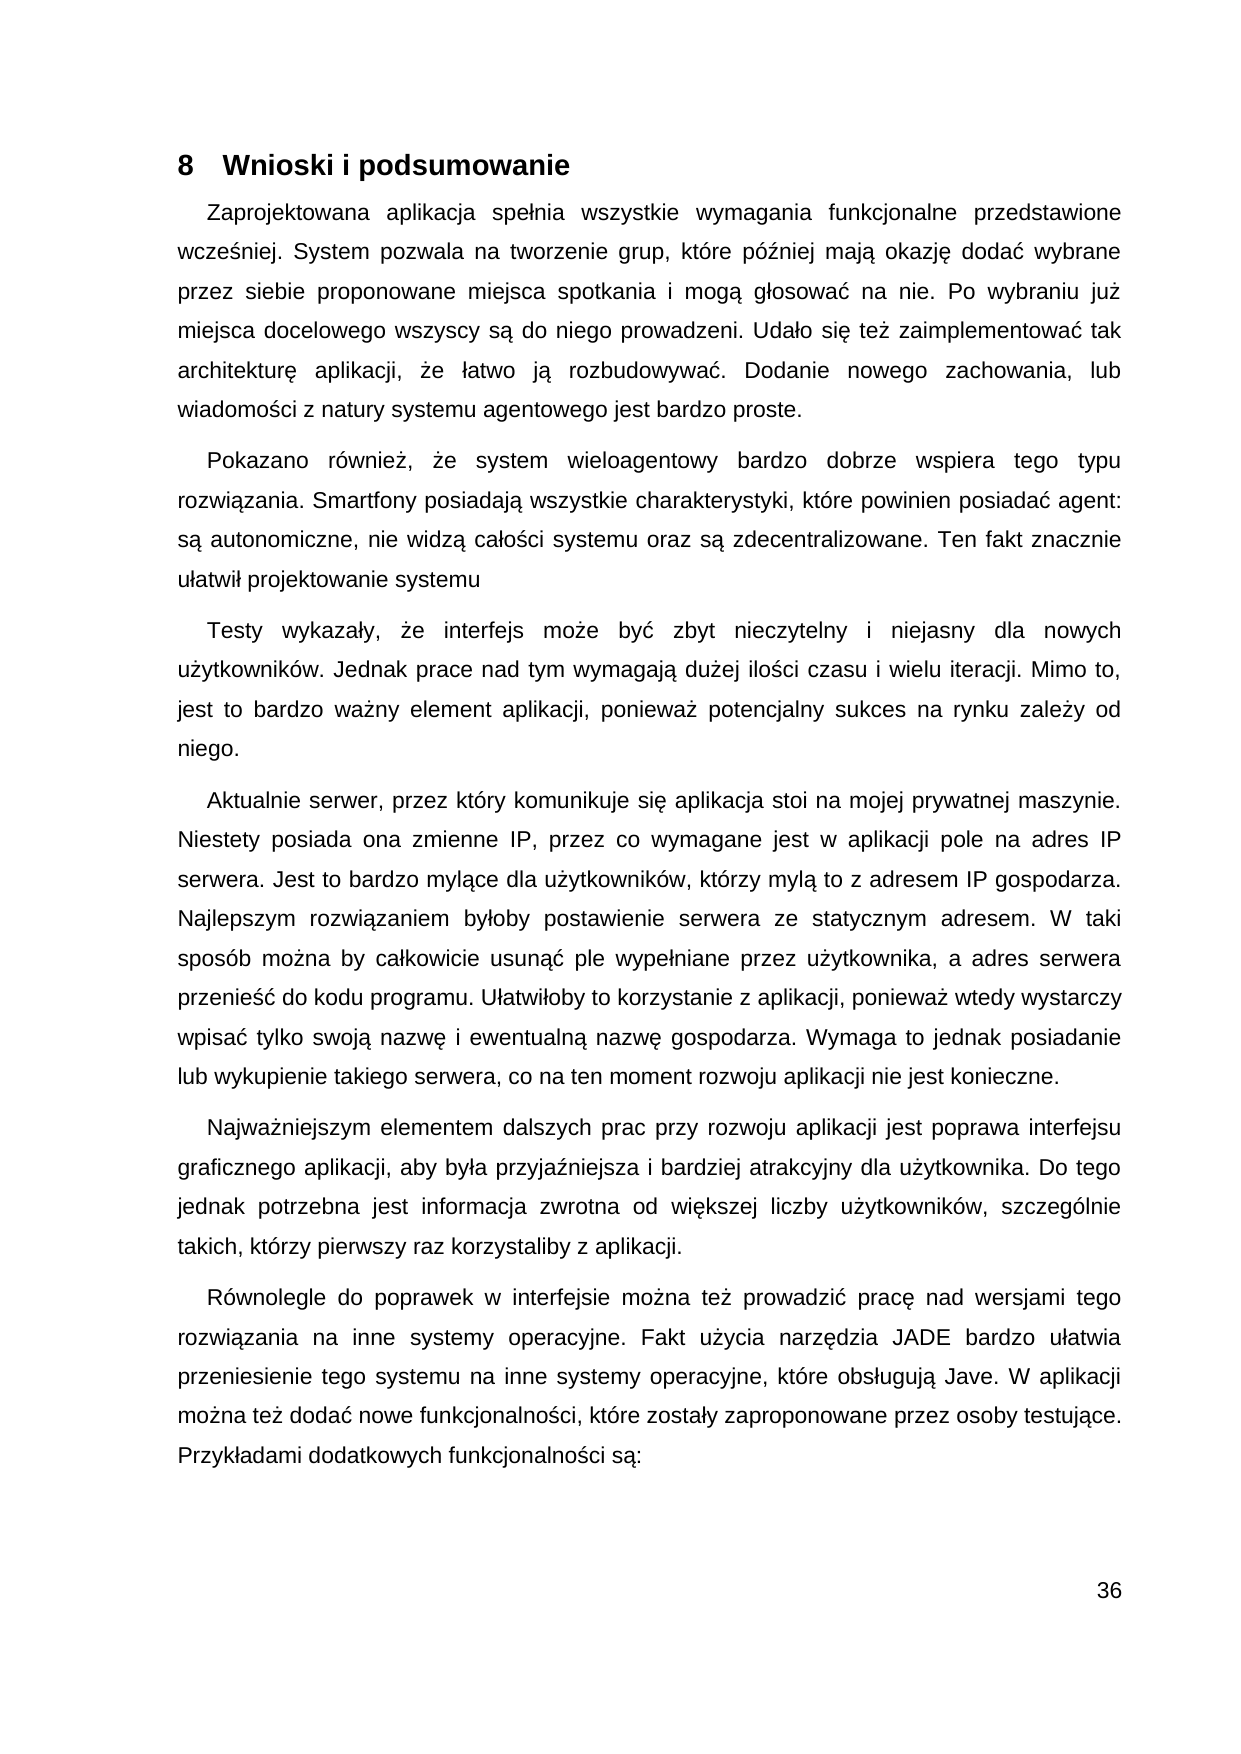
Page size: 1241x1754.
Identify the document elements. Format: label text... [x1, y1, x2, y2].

text Równolegle do poprawek w interfejsie można też prowadzić pracę nad wersjami tego rozwiązania na inne systemy operacyjne. Fakt użycia narzędzia JADE bardzo ułatwia przeniesienie tego systemu na inne systemy operacyjne, które obsługują Jave. W aplikacji można też dodać nowe funkcjonalności, które zostały zaproponowane przez osoby testujące. Przykładami dodatkowych funkcjonalności są: [177, 1284, 1122, 1468]
text Pokazano również, że system wieloagentowy bardzo dobrze wspiera tego typu rozwiązania. Smartfony posiadają wszystkie charakterystyki, które powinien posiadać agent: są autonomiczne, nie widzą całości systemu oraz są zdecentralizowane. Ten fakt znacznie ułatwił projektowanie systemu [177, 447, 1122, 592]
text Zaprojektowana aplikacja spełnia wszystkie wymagania funkcjonalne przedstawione wcześniej. System pozwala na tworzenie grup, które później mają okazję dodać wybrane przez siebie proponowane miejsca spotkania i mogą głosować na nie. Po wybraniu już miejsca docelowego wszyscy są do niego prowadzeni. Udało się też zaimplementować tak architekturę aplikacji, że łatwo ją rozbudowywać. Dodanie nowego zachowania, lub wiadomości z natury systemu agentowego jest bardzo proste. [177, 199, 1122, 422]
text Aktualnie serwer, przez który komunikuje się aplikacja stoi na mojej prywatnej maszynie. Niestety posiada ona zmienne IP, przez co wymagane jest w aplikacji pole na adres IP serwera. Jest to bardzo mylące dla użytkowników, którzy mylą to z adresem IP gospodarza. Najlepszym rozwiązaniem byłoby postawienie serwera ze statycznym adresem. W taki sposób można by całkowicie usunąć ple wypełniane przez użytkownika, a adres serwera przenieść do kodu programu. Ułatwiłoby to korzystanie z aplikacji, ponieważ wtedy wystarczy wpisać tylko swoją nazwę i ewentualną nazwę gospodarza. Wymaga to jednak posiadanie lub wykupienie takiego serwera, co na ten moment rozwoju aplikacji nie jest konieczne. [177, 787, 1122, 1089]
text Najważniejszym elementem dalszych prac przy rozwoju aplikacji jest poprawa interfejsu graficznego aplikacji, aby była przyjaźniejsza i bardziej atrakcyjny dla użytkownika. Do tego jednak potrzebna jest informacja zwrotna od większej liczby użytkowników, szczególnie takich, którzy pierwszy raz korzystaliby z aplikacji. [177, 1114, 1122, 1259]
subtitle 8 Wnioski i podsumowanie [177, 148, 1122, 181]
text Testy wykazały, że interfejs może być zbyt nieczytelny i niejasny dla nowych użytkowników. Jednak prace nad tym wymagają dużej ilości czasu i wielu iteracji. Mimo to, jest to bardzo ważny element aplikacji, ponieważ potencjalny sukces na rynku zależy od niego. [177, 617, 1122, 762]
